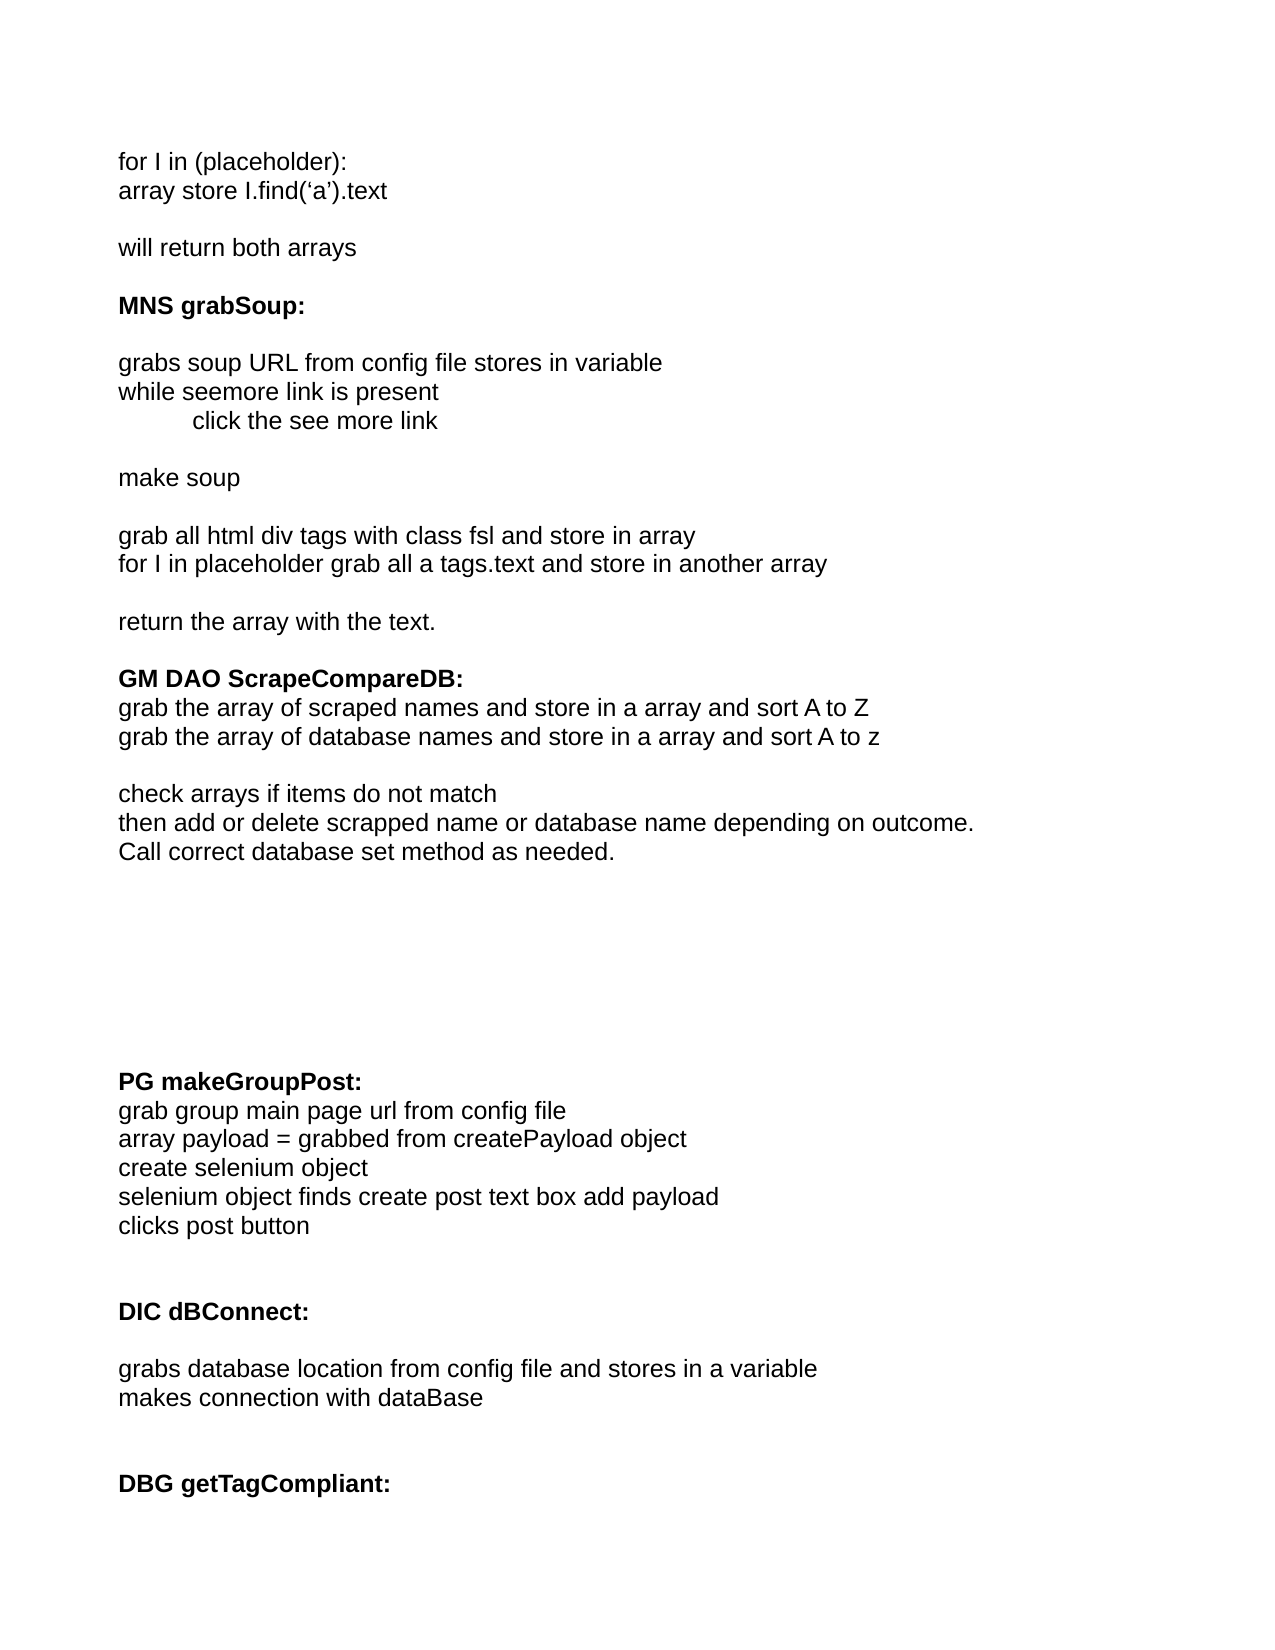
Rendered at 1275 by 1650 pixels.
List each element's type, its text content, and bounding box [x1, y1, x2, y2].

text grab group main page url from config file [118, 1096, 1157, 1124]
text click the see more link [118, 406, 1157, 434]
text grabs soup URL from config file stores in variable [118, 348, 1157, 377]
text grab the array of database names and store in a array and sort A to z [118, 722, 1157, 751]
text array payload = grabbed from createPayload object [118, 1124, 1157, 1153]
text for I in (placeholder): [118, 147, 1157, 176]
text while seemore link is present [118, 377, 1157, 406]
text grab the array of scraped names and store in a array and sort A to Z [118, 693, 1157, 722]
text check arrays if items do not match [118, 779, 1157, 808]
text create selenium object [118, 1153, 1157, 1182]
text DIC dBConnect: [118, 1297, 1157, 1326]
text grab all html div tags with class fsl and store in array [118, 521, 1157, 549]
text selenium object finds create post text box add payload [118, 1182, 1157, 1211]
text GM DAO ScrapeCompareDB: [118, 664, 1157, 693]
text MNS grabSoup: [118, 291, 1157, 319]
text then add or delete scrapped name or database name depending on outcome. [118, 808, 1157, 837]
text for I in placeholder grab all a tags.text and store in another array [118, 549, 1157, 578]
text return the array with the text. [118, 607, 1157, 636]
text array store I.find(‘a’).text [118, 176, 1157, 204]
text Call correct database set method as needed. [118, 837, 1157, 866]
text makes connection with dataBase [118, 1383, 1157, 1412]
text clicks post button [118, 1211, 1157, 1239]
text grabs database location from config file and stores in a variable [118, 1354, 1157, 1383]
text make soup [118, 463, 1157, 492]
text will return both arrays [118, 233, 1157, 262]
text PG makeGroupPost: [118, 1067, 1157, 1096]
text DBG getTagCompliant: [118, 1469, 1157, 1498]
